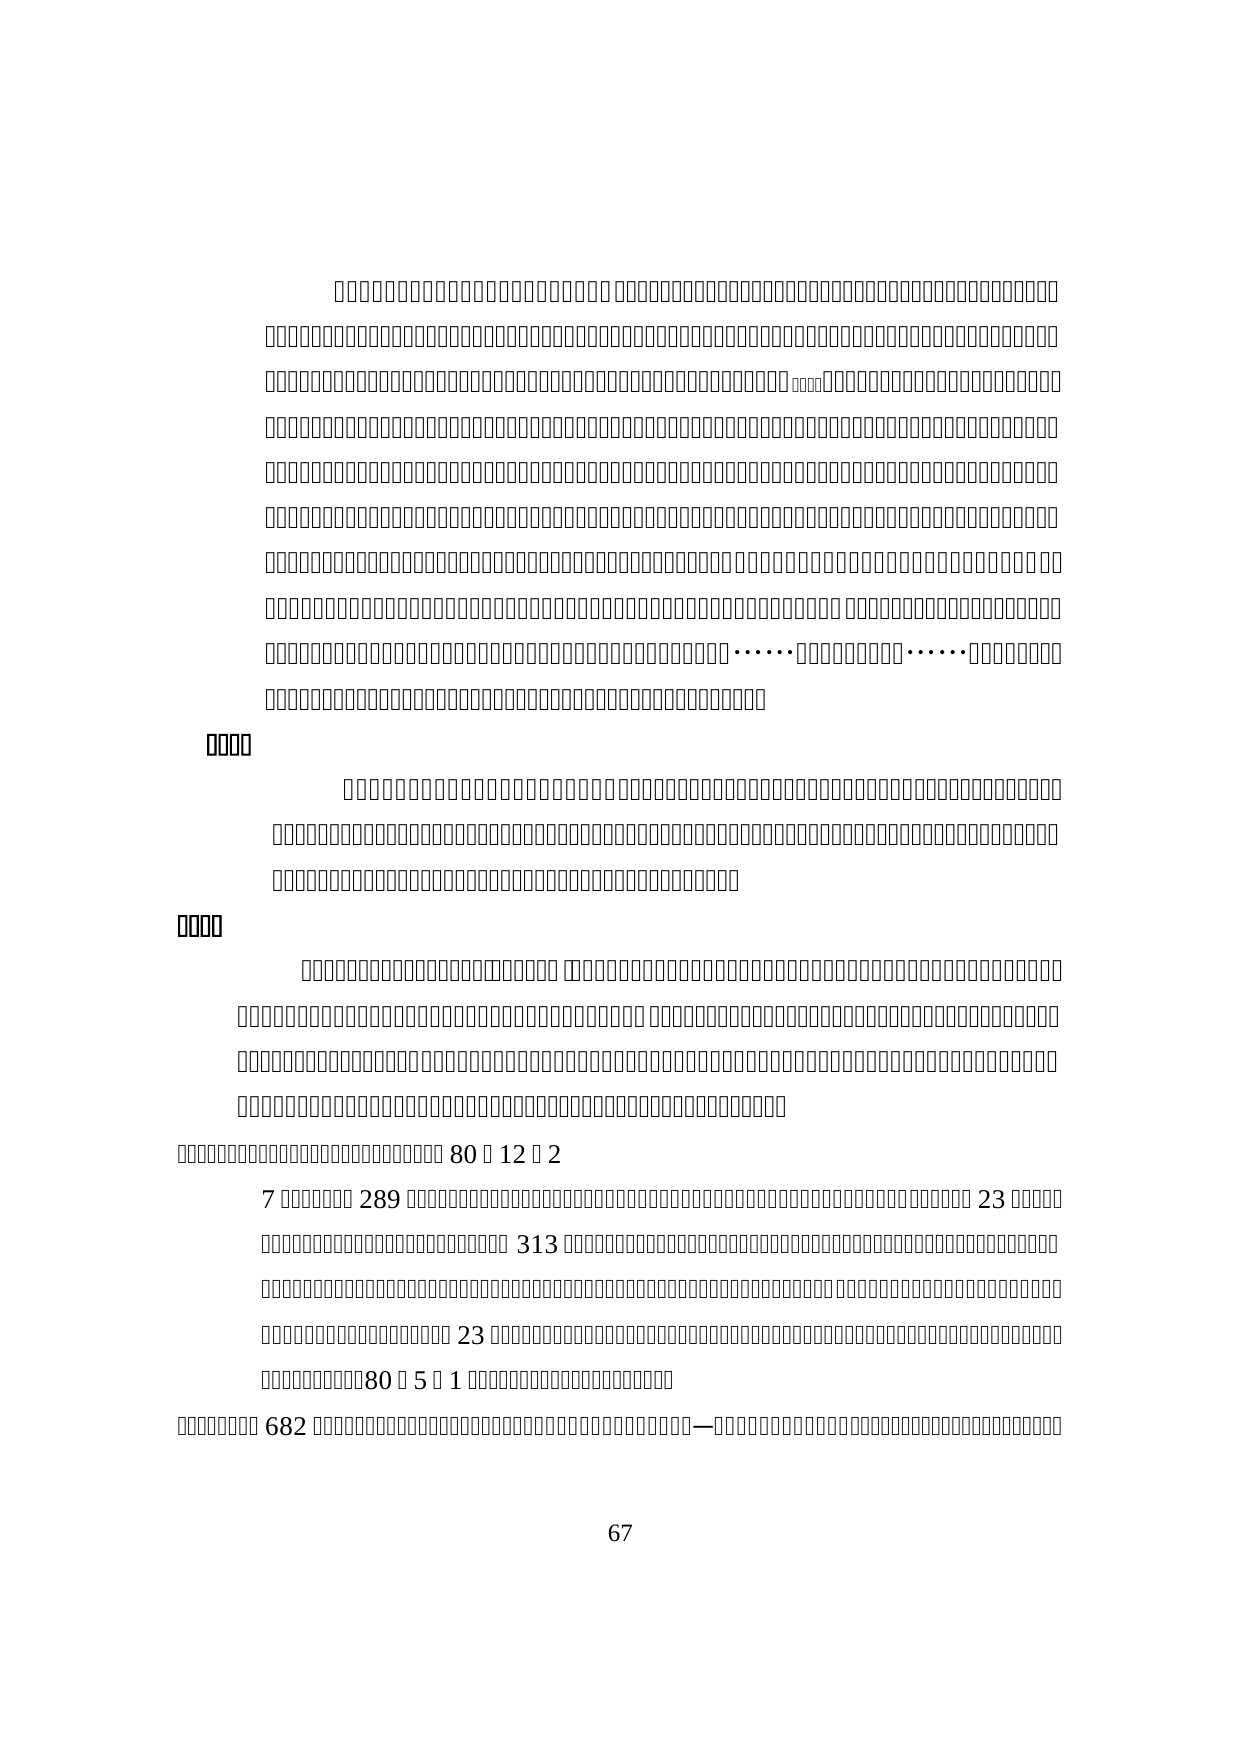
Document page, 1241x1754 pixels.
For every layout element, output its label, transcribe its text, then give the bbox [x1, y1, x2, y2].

text 註二：併參釋字第682號解釋，李震山、許玉秀、陳春生大法官共同提出之部分不同意見書「肆、結語─『司法為民』是內化後之實踐，不是口號」末句：「如果吾人還願意奉行憲 [177, 1399, 1063, 1444]
text 肆、結語 [177, 900, 1063, 946]
text 在軍隊募集從業人員的領域，以「受刑之宣告與否」作為要件，有如一般公務人員考試法所定的限制，其與公務人員任用消極資格相契合，皆具一般性與普遍性，已涉及應考人不論是服公職權或職業選擇自由權之重要決定，並非執行法律的技術性或細節性規定，自應以法律定之，或論證屬得依授權明確性原則授權法規命令為補充之事項，方符合憲法第二十三條法律保留原則之意旨。 [272, 764, 1063, 900]
text 就「職業選擇自由」言，系爭規定所為消極資格之主觀條件限制，須有重要公共利益存在，方得以法律限制之，而其所造成無法選擇服志願役預備軍官預備士官之公職之結果，自亦非細節性與技術性事項。縱然此限制於性質上，或認為得由法律授權以法規命令為補充規定，惟不屬絕對法律保留事項，而係相對法律保留事項，不但需要再予論證，亦應檢驗法律授權之目的、內容及範圍是否具體明確，（註六）自不能如本件解釋循環論證式的說詞：「志願役預備軍官預備士官之選訓服役及入學資格等事項之規範，係由立法者基於國防事務之特殊性及專業性，授權國防部訂定；國防部復於依立法授權訂定之選訓服役辦法，明定志願役預備軍官預備士官之考選，得委任機關訂定計畫並經其核定後實施，再依該計畫實際組成考選委員會訂定考選簡章，據以辦理考選。是系爭考選之重要事項如考選對象、方式、員額、專長職類、資格、報名方式等，均係由國防部自行訂定或依其核定之考選計畫形成規範，以為實施之依據。系爭簡章形式上最終雖係由考選委員會依考選計畫所訂定，惟系爭考選之事項仍屬由國防部決定至明。」要言之，系爭規定一方面係由「考選委員會」依「考選計畫」而定，考選計畫則係依選訓服役辦法「再授權」所擬，而選訓服役辦法卻係依兵役法第十一條第一項空白授權而來。另一方面，系爭規定與軍事學校學員生修業規則第八條之三第三款規定內容相同：「學員生入學，應具備下列條件：……三、未曾受刑之宣告……者。」惟該規則亦是依軍事教育條例第五條第三項授權所訂定，欠缺論證，皆不具規範或說理的正當性，誠難以服人。 [265, 266, 1063, 719]
text 註一：本院諸多解釋中，運用「法律保留」原則之濫觴，為80年12月2 7日作成之釋字第289號解釋：「稅法規定由法院裁定之罰鍰，其處理程序應以法律定之，以符合憲法保障人民權利之意旨。」雖未指明憲法第23條、但已顯露法律保留原則之內涵。其後較具指標性者，為釋字第313號解釋：「對人民違反行政法上義務之行為科處罰鍰，涉及人民權利之限制，其處罰之構成要件及數額，應由法律定之。若法律就其構成要件，授權以命令為補充規定者，授權之內容及範圍應具體明確，然後據以發布命令，始符憲法第二十三條以法律限制人民權利之意旨。」除結合「法律授權明確性」外，重點係以憲法第23條為「法律保留」原則之依據，「非依法律，不得限制憲法所保障之自由與權利」。從時間觀點言，該等解釋皆作成於政府宣布終止動員戡亂時期（80年5月1日）之後，迄今累積之相關解釋已不勝枚舉。 [177, 1127, 1063, 1399]
text 三、小結 [206, 719, 1063, 764]
text 因此，本件解釋若能從「法律保留」、「比例原則」雙管齊下，同時宣告系爭規定違憲，有關機關就必須慎重以「重要性理論」從立法上為通盤檢討。若按本件解釋宣告系爭規定未違反法律保留原則，僅牴觸比例原則，國防部僅需依解釋理由中附予指明：「相關機關應依本解釋意旨就此類考試檢討修正招生簡章規定」，易言之，在招生簡章層次上回應「比例原則」問題即可，若僅是換湯不換藥，立法者又疏於依立法院職權行使法為行政命令審查之把關，問題仍得不到根本解決，既斲傷釋憲功能，對亟待鼎新革故的軍事法制，只會產生「愛之適足以害之」的反效果！ [237, 946, 1063, 1127]
